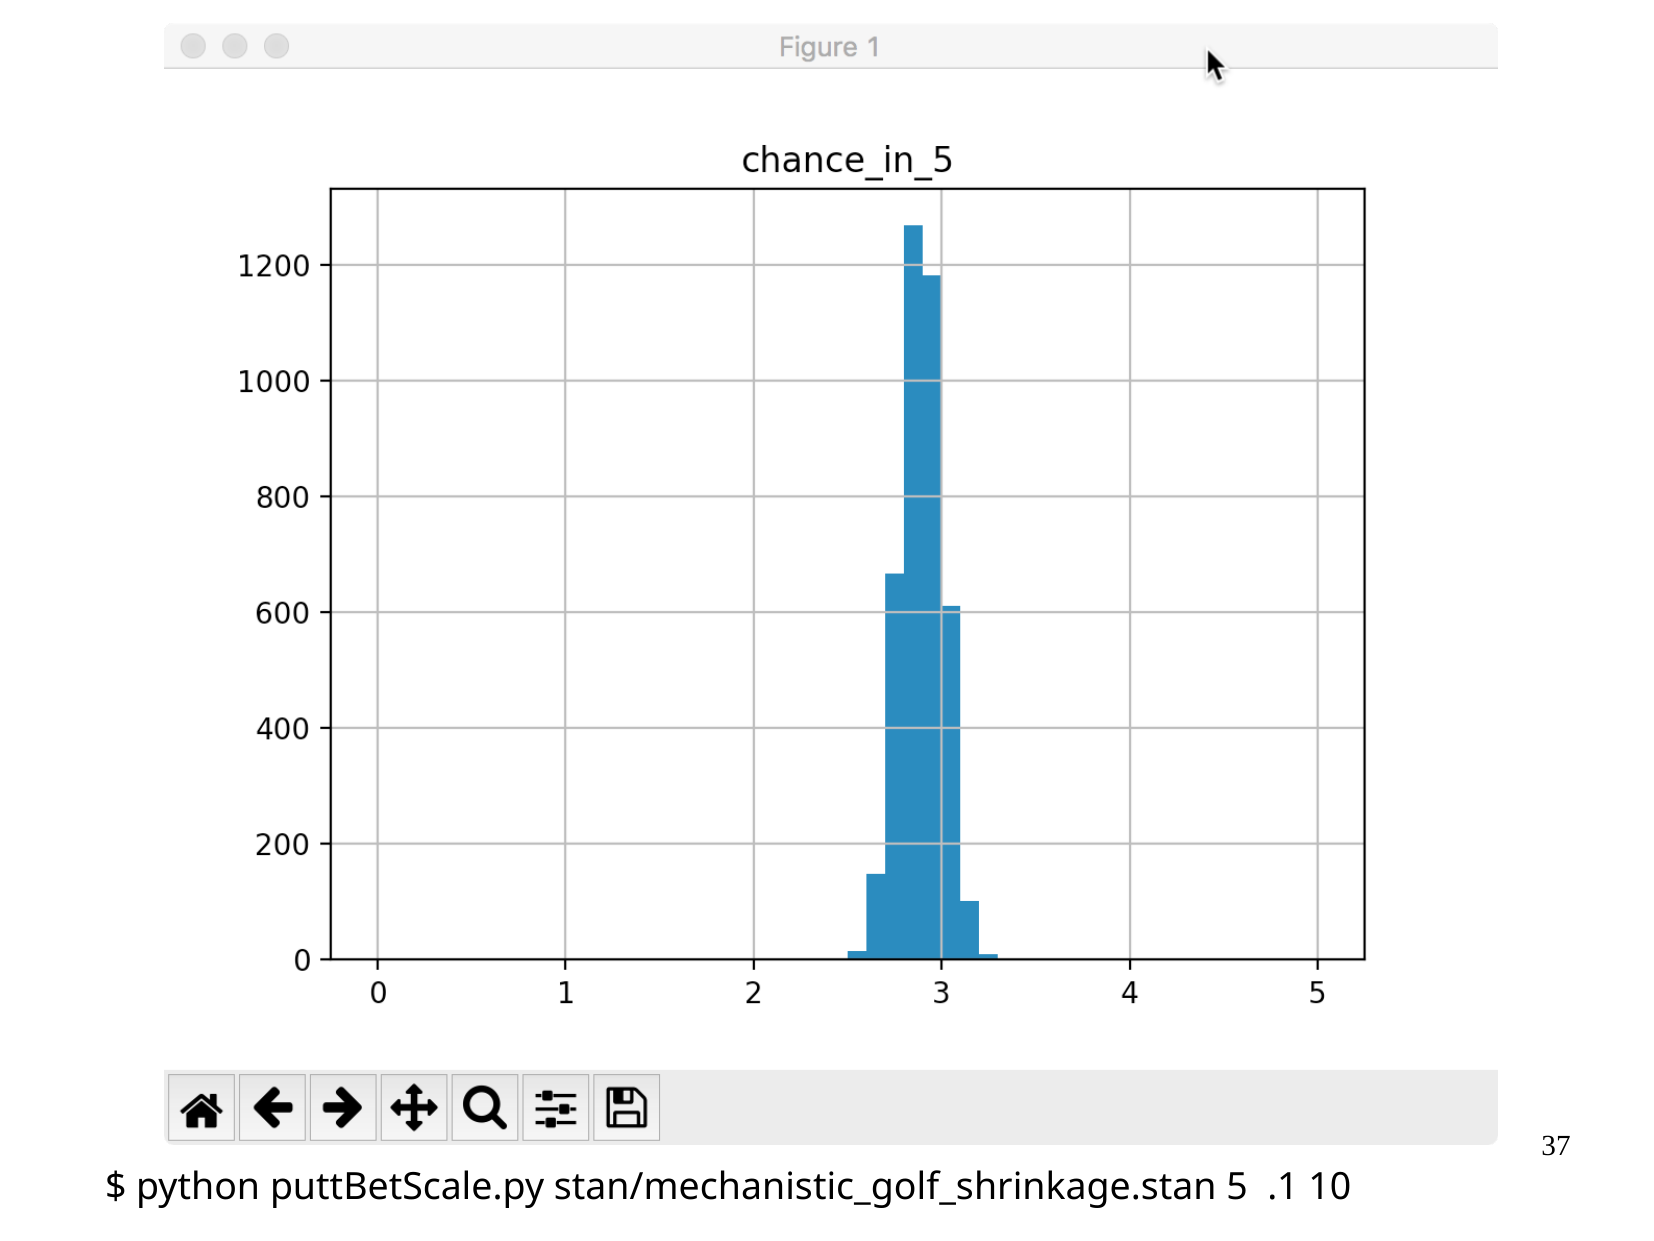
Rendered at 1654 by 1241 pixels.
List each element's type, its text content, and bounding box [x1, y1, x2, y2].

list $ python puttBetScale.py stan/mechanistic_golf_shrinkage.stan 5 .1 10 [105, 1159, 1601, 1241]
picture [164, 23, 1498, 1145]
